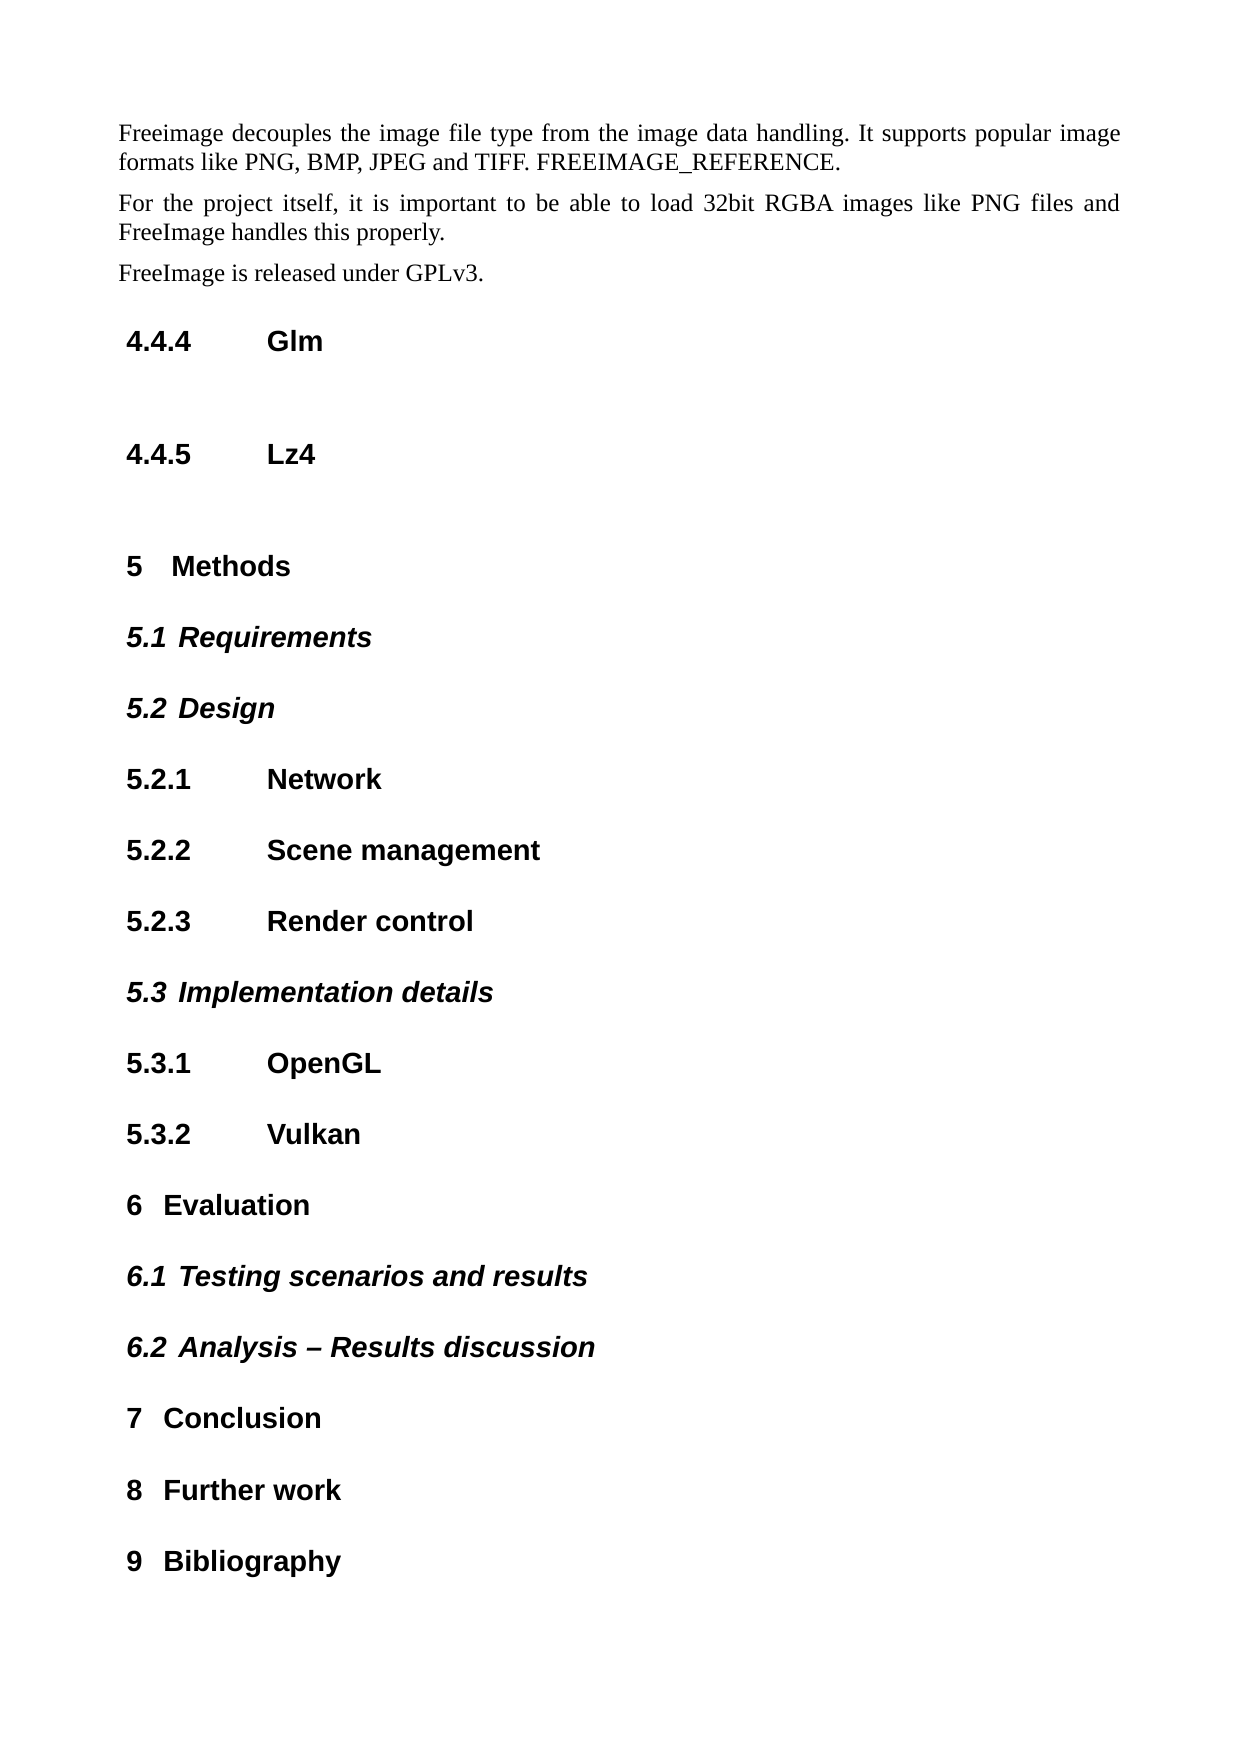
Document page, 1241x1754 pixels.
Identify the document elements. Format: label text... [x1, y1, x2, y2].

text For the project itself, it is important to be able to load 32bit RGBA images like PNG files and FreeImage handles this properly. [118, 188, 1122, 246]
subtitle Bibliography [118, 1543, 1122, 1577]
subtitle Implementation details [118, 975, 1122, 1009]
subtitle Methods [118, 549, 1122, 582]
subtitle Further work [118, 1472, 1122, 1506]
subtitle Analysis – Results discussion [118, 1330, 1122, 1364]
subtitle Testing scenarios and results [118, 1259, 1122, 1293]
text FreeImage is released under GPLv3. [118, 258, 1122, 287]
subtitle Evaluation [118, 1188, 1122, 1222]
subtitle Design [118, 691, 1122, 724]
text Freeimage decouples the image file type from the image data handling. It supports popular image formats like PNG, BMP, JPEG and TIFF. FREEIMAGE_REFERENCE. [118, 118, 1122, 176]
subtitle Vulkan [118, 1117, 1122, 1151]
subtitle Glm [118, 324, 1122, 358]
subtitle Lz4 [118, 437, 1122, 470]
subtitle OpenGL [118, 1046, 1122, 1080]
subtitle Scene management [118, 833, 1122, 867]
subtitle Conclusion [118, 1401, 1122, 1435]
subtitle Network [118, 762, 1122, 796]
subtitle Requirements [118, 620, 1122, 653]
subtitle Render control [118, 904, 1122, 938]
